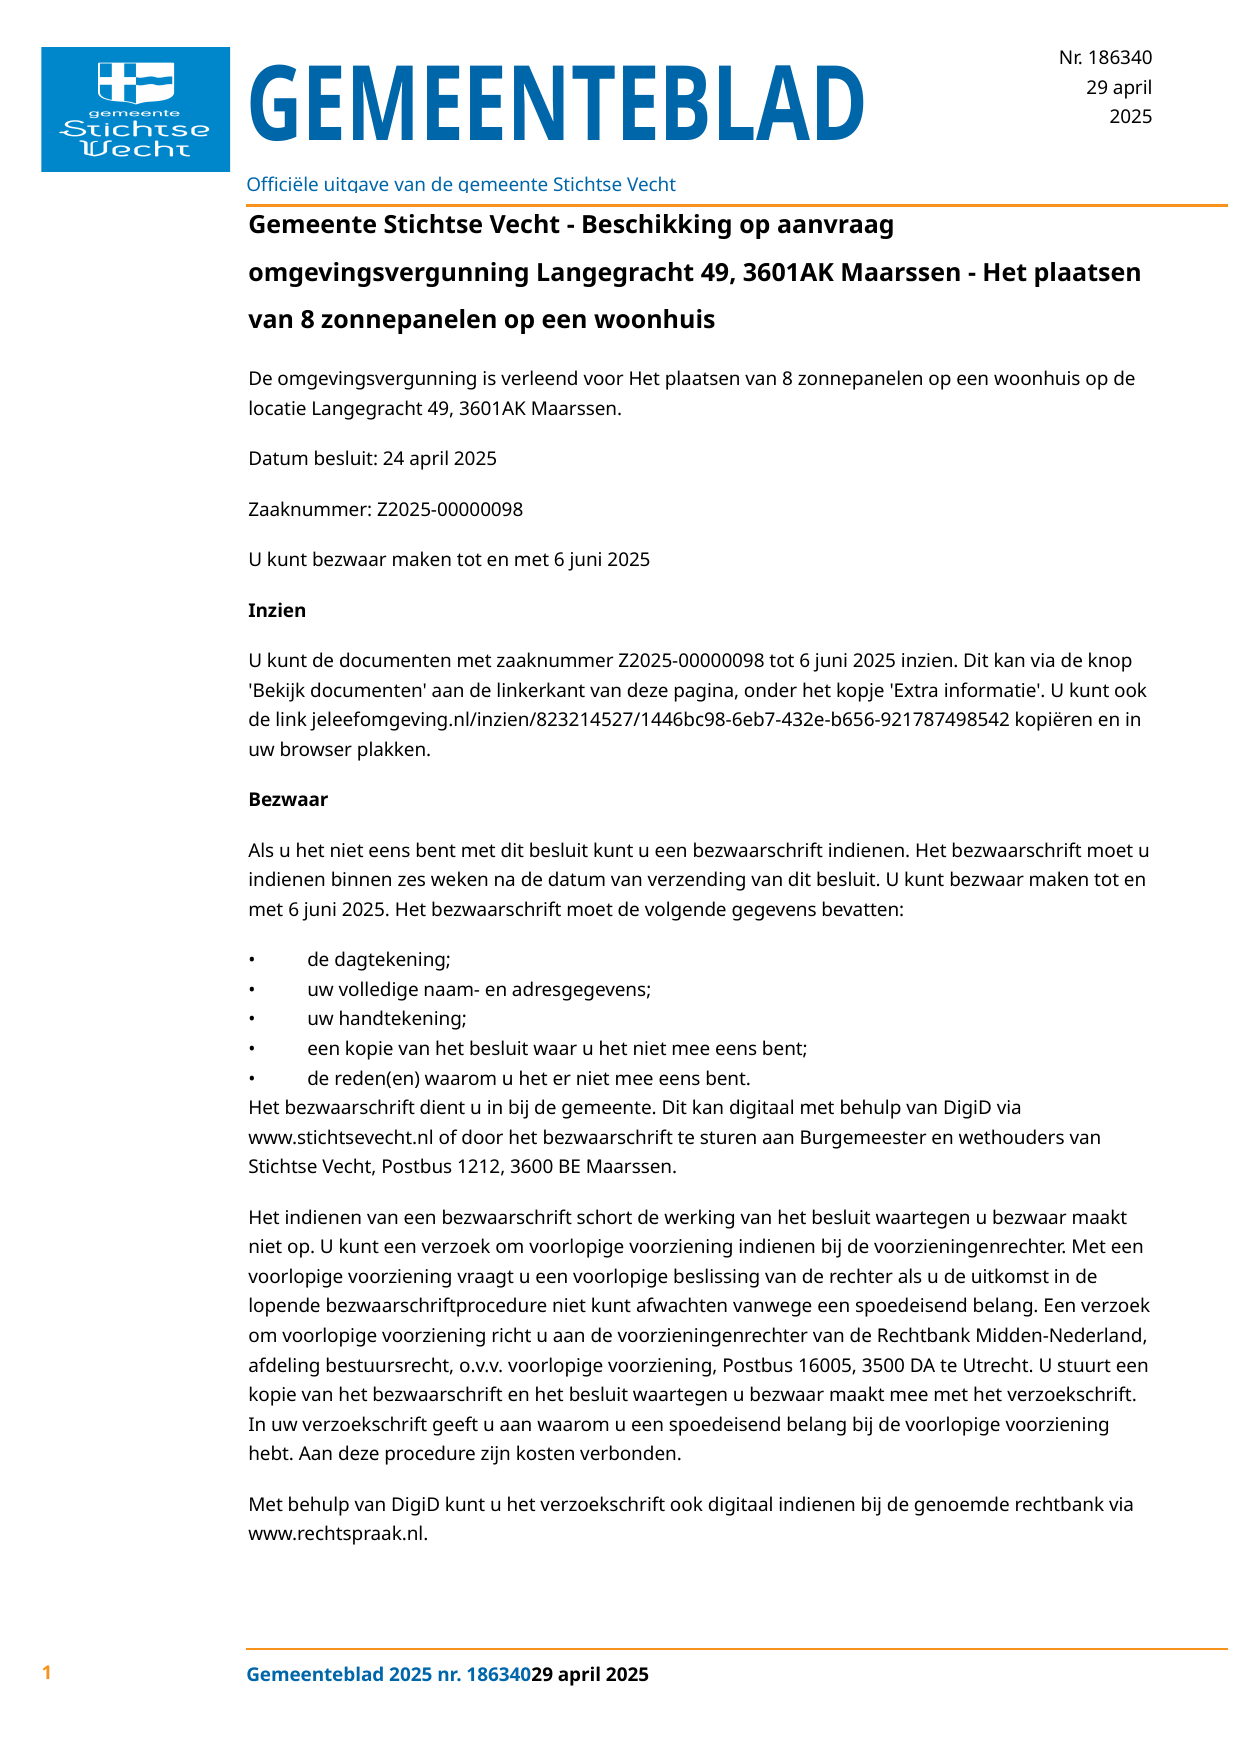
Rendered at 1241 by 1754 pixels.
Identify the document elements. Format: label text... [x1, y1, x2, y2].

text Met behulp van DigiD kunt u het verzoekschrift ook digitaal indienen bij de genoemde rechtbank via www.rechtspraak.nl. [248, 1491, 1152, 1546]
picture [99, 63, 135, 101]
text Het bezwaarschrift dient u in bij de gemeente. Dit kan digitaal met behulp van DigiD via www.stichtsevecht.nl of door het bezwaarschrift te sturen aan Burgemeester en wethouders van Stichtse Vecht, Postbus 1212, 3600 BE Maarssen. [248, 1094, 1152, 1179]
text Inzien [248, 597, 1152, 622]
text Datum besluit: 24 april 2025 [248, 446, 1152, 471]
text De omgevingsvergunning is verleend voor Het plaatsen van 8 zonnepanelen op een woonhuis op de locatie Langegracht 49, 3601AK Maarssen. [248, 366, 1152, 421]
picture [137, 63, 174, 103]
text Bezwaar [248, 786, 1152, 812]
text U kunt bezwaar maken tot en met 6 juni 2025 [248, 546, 1152, 572]
list uw handtekening; [248, 1006, 1152, 1031]
text Als u het niet eens bent met dit besluit kunt u een bezwaarschrift indienen. Het bezwaarschrift moet u indienen binnen zes weken na de datum van verzending van dit besluit. U kunt bezwaar maken tot en met 6 juni 2025. Het bezwaarschrift moet de volgende gegevens bevatten: [248, 837, 1152, 922]
text Het indienen van een bezwaarschrift schort de werking van het besluit waartegen u bezwaar maakt niet op. U kunt een verzoek om voorlopige voorziening indienen bij de voorzieningenrechter. Met een voorlopige voorziening vraagt u een voorlopige beslissing van de rechter als u de uitkomst in de lopende bezwaarschriftprocedure niet kunt afwachten vanwege een spoedeisend belang. Een verzoek om voorlopige voorziening richt u aan de voorzieningenrechter van de Rechtbank Midden-Nederland, afdeling bestuursrecht, o.v.v. voorlopige voorziening, Postbus 16005, 3500 DA te Utrecht. U stuurt een kopie van het bezwaarschrift en het besluit waartegen u bezwaar maakt mee met het verzoekschrift. In uw verzoekschrift geeft u aan waarom u een spoedeisend belang bij de voorlopige voorziening hebt. Aan deze procedure zijn kosten verbonden. [248, 1204, 1152, 1466]
list een kopie van het besluit waar u het niet mee eens bent; [248, 1035, 1152, 1061]
text Gemeente Stichtse Vecht - Beschikking op aanvraag omgevingsvergunning Langegracht 49, 3601AK Maarssen - Het plaatsen van 8 zonnepanelen op een woonhuis [248, 207, 1152, 336]
text Zaaknummer: Z2025-00000098 [248, 496, 1152, 522]
list de reden(en) waarom u het er niet mee eens bent. [248, 1065, 1152, 1090]
list uw volledige naam- en adresgegevens; [248, 976, 1152, 1002]
text U kunt de documenten met zaaknummer Z2025-00000098 tot 6 juni 2025 inzien. Dit kan via de knop 'Bekijk documenten' aan de linkerkant van deze pagina, onder het kopje 'Extra informatie'. U kunt ook de link jeleefomgeving.nl/inzien/823214527/1446bc98-6eb7-432e-b656-921787498542 kopiëren en in uw browser plakken. [248, 647, 1152, 762]
list de dagtekening; [248, 946, 1152, 972]
